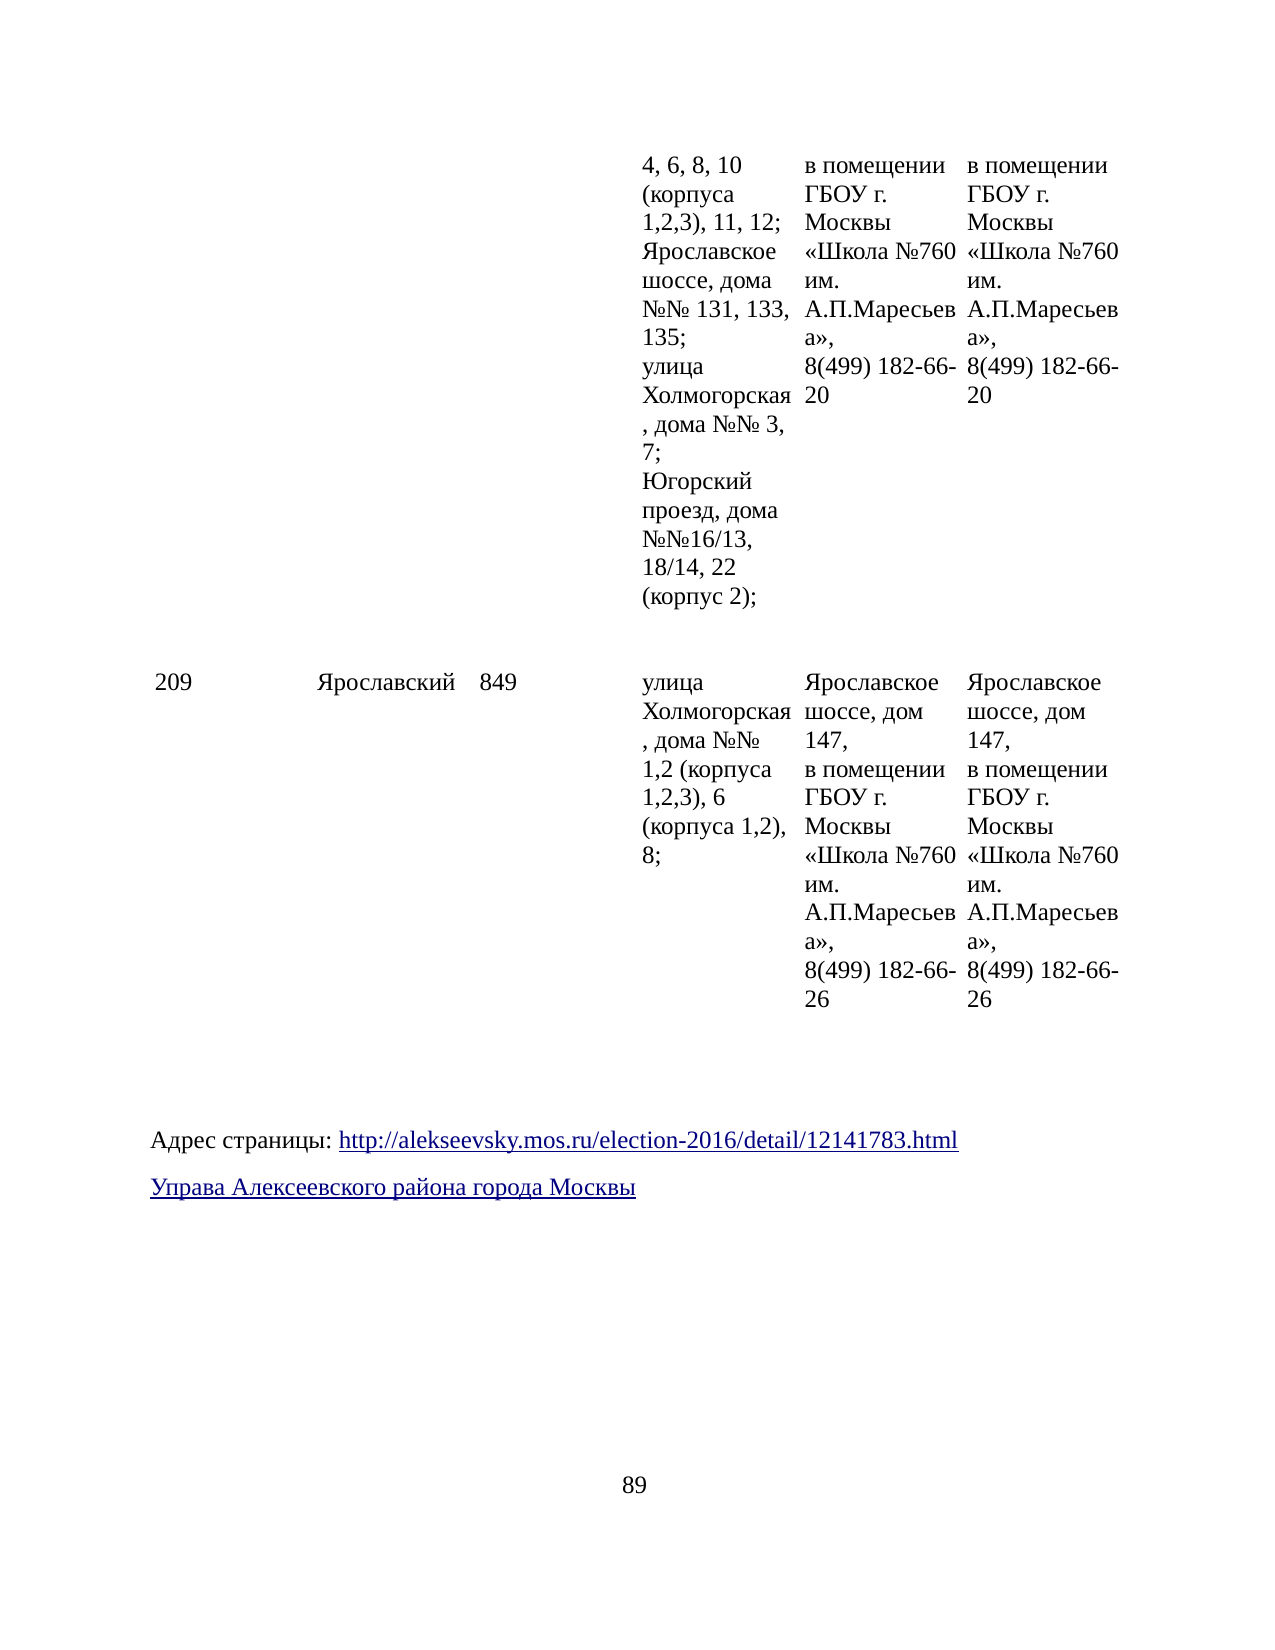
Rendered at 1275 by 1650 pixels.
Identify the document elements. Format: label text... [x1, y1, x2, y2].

table_cell улица Холмогорская, дома №№ 1,2 (корпуса 1,2,3), 6 (корпуса 1,2), 8; [638, 668, 800, 1041]
table_cell Ярославский [313, 668, 475, 1041]
table_cell Ярославское шоссе, дом 147, в помещении ГБОУ г. Москвы «Школа №760 им. А.П.Маресьева», 8(499) 182-66-26 [963, 668, 1125, 1041]
table_cell [475, 150, 637, 667]
table_cell 209 [150, 668, 312, 1041]
table_cell Ярославское шоссе, дом 147, в помещении ГБОУ г. Москвы «Школа №760 им. А.П.Маресьева», 8(499) 182-66-26 [800, 668, 962, 1041]
table_cell 849 [475, 668, 637, 1041]
table_cell в помещении ГБОУ г. Москвы «Школа №760 им. А.П.Маресьева», 8(499) 182-66-20 [963, 150, 1125, 667]
table_cell [150, 150, 312, 667]
text Управа Алексеевского района города Москвы [150, 1172, 1125, 1201]
text Адрес страницы: http://alekseevsky.mos.ru/election-2016/detail/12141783.html [150, 1126, 1125, 1154]
table_cell [313, 150, 475, 667]
table_cell 4, 6, 8, 10 (корпуса 1,2,3), 11, 12; Ярославское шоссе, дома №№ 131, 133, 135; улица Холмогорская, дома №№ 3, 7; Югорский проезд, дома №№16/13, 18/14, 22 (корпус 2); [638, 150, 800, 667]
table_cell в помещении ГБОУ г. Москвы «Школа №760 им. А.П.Маресьева», 8(499) 182-66-20 [800, 150, 962, 667]
